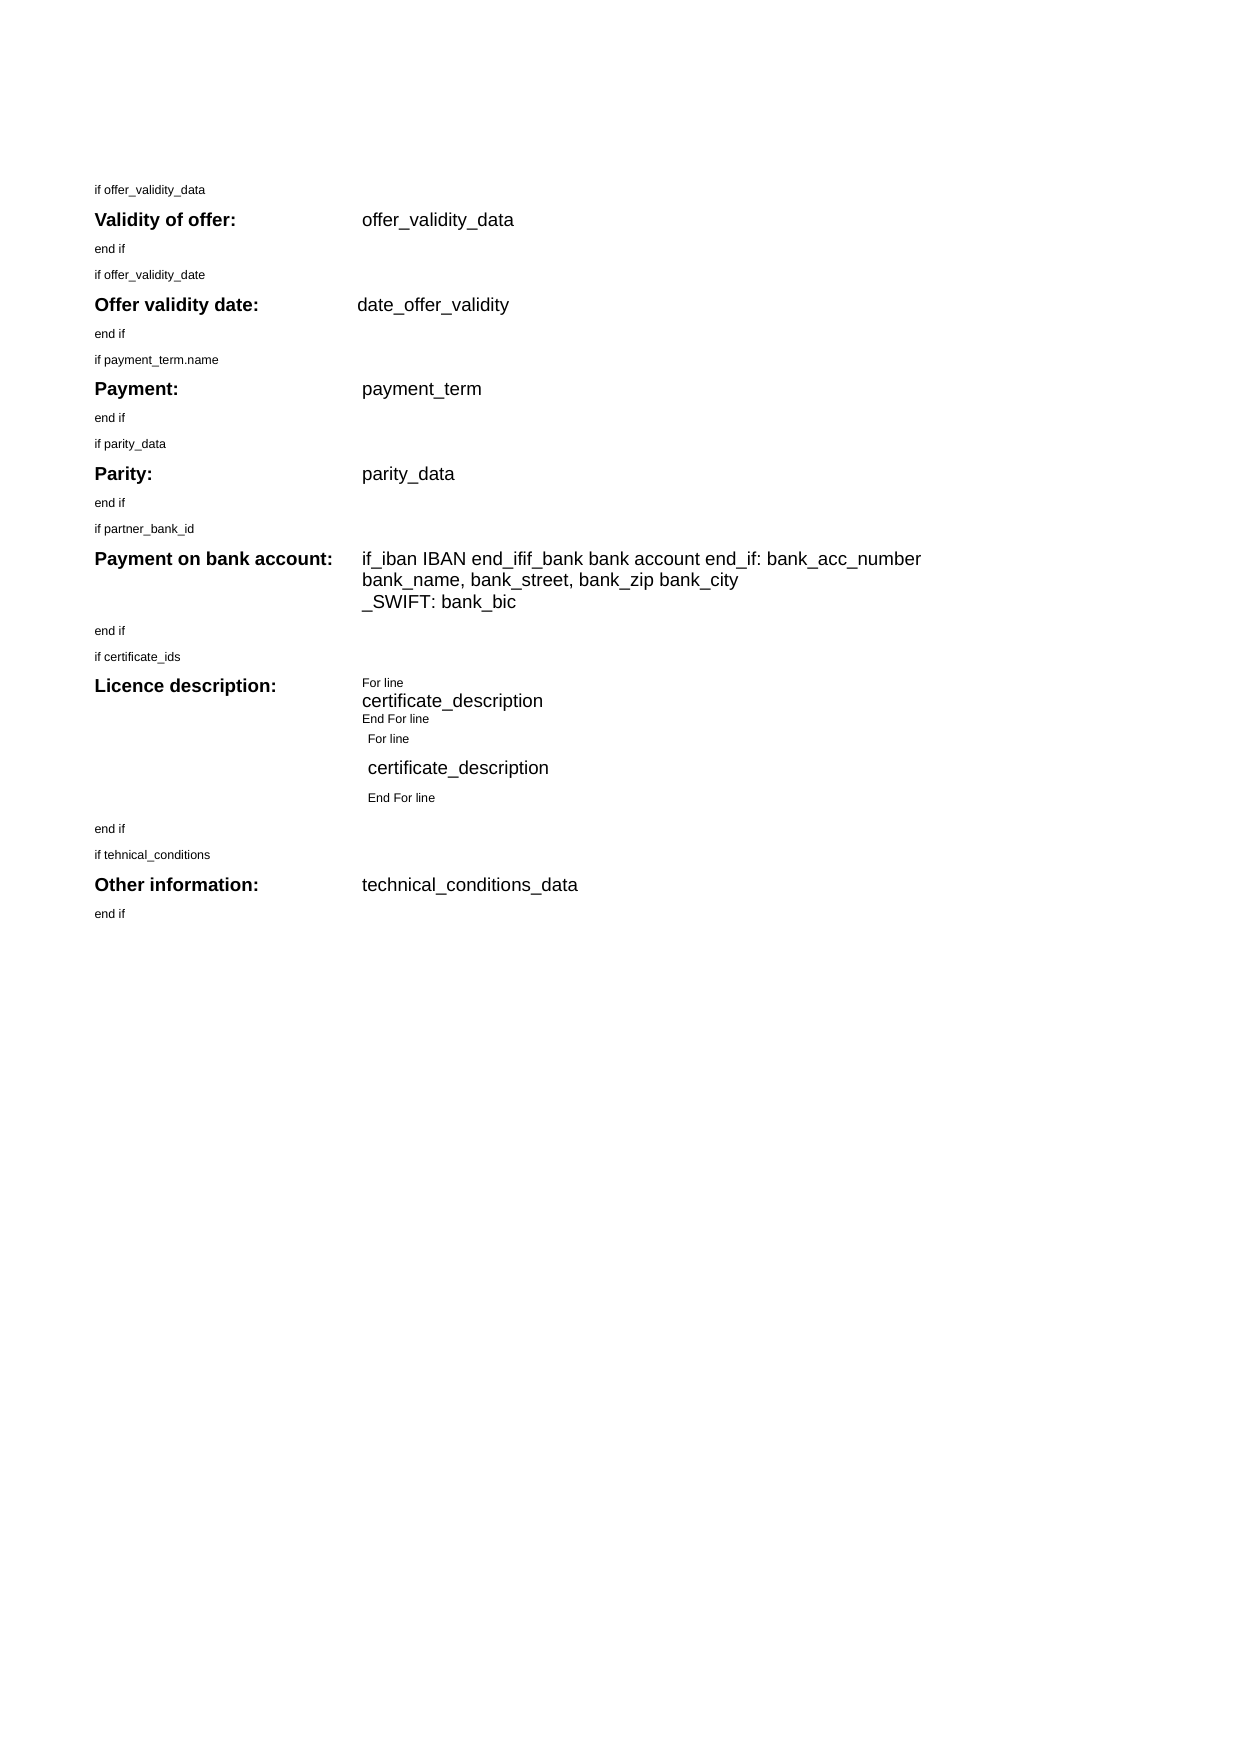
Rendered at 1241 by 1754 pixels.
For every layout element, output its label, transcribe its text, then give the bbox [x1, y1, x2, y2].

table_cell Validity of offer: [89, 203, 356, 236]
table_cell parity_data [356, 457, 1151, 490]
table_cell offer_validity_data [356, 203, 1151, 236]
table_cell date_offer_validity [351, 288, 1151, 321]
table_cell Payment on bank account: [89, 542, 356, 618]
table_cell Other information: [89, 868, 356, 901]
table_cell end if [89, 321, 1151, 347]
table_cell Licence description: [89, 670, 356, 816]
table_cell if_iban IBAN end_ifif_bank bank account end_if: bank_acc_number bank_name, bank_street, bank_zip bank_city _SWIFT: bank_bic [356, 542, 1152, 618]
table_cell if offer_validity_date [89, 262, 1151, 288]
table_cell [356, 670, 1152, 816]
table_cell certificate_description [362, 690, 1146, 711]
table_cell end if [89, 901, 1152, 927]
table_cell certificate_description [362, 751, 1146, 784]
table_cell End For line [362, 711, 1146, 726]
table_cell End For line [362, 785, 1146, 810]
table_cell end if [89, 405, 1151, 431]
table_cell Parity: [89, 457, 356, 490]
table_cell payment_term [356, 373, 1151, 405]
table_cell end if [89, 236, 1151, 262]
table_header if offer_validity_data [89, 177, 1151, 203]
table_cell if payment_term.name [89, 347, 1151, 372]
table_cell if parity_data [89, 431, 1151, 457]
table_header if tehnical_conditions [89, 842, 1152, 868]
table_cell end if [89, 618, 1152, 644]
table_header For line [362, 726, 1146, 751]
table_cell Offer validity date: [89, 288, 351, 321]
table_cell end if [89, 816, 1152, 842]
table_cell end if [89, 490, 1151, 516]
table_header if partner_bank_id [89, 516, 1152, 542]
table_cell Payment: [89, 373, 356, 405]
table_cell technical_conditions_data [356, 868, 1152, 901]
table_header For line [362, 675, 1146, 690]
table_header if certificate_ids [89, 644, 1152, 669]
